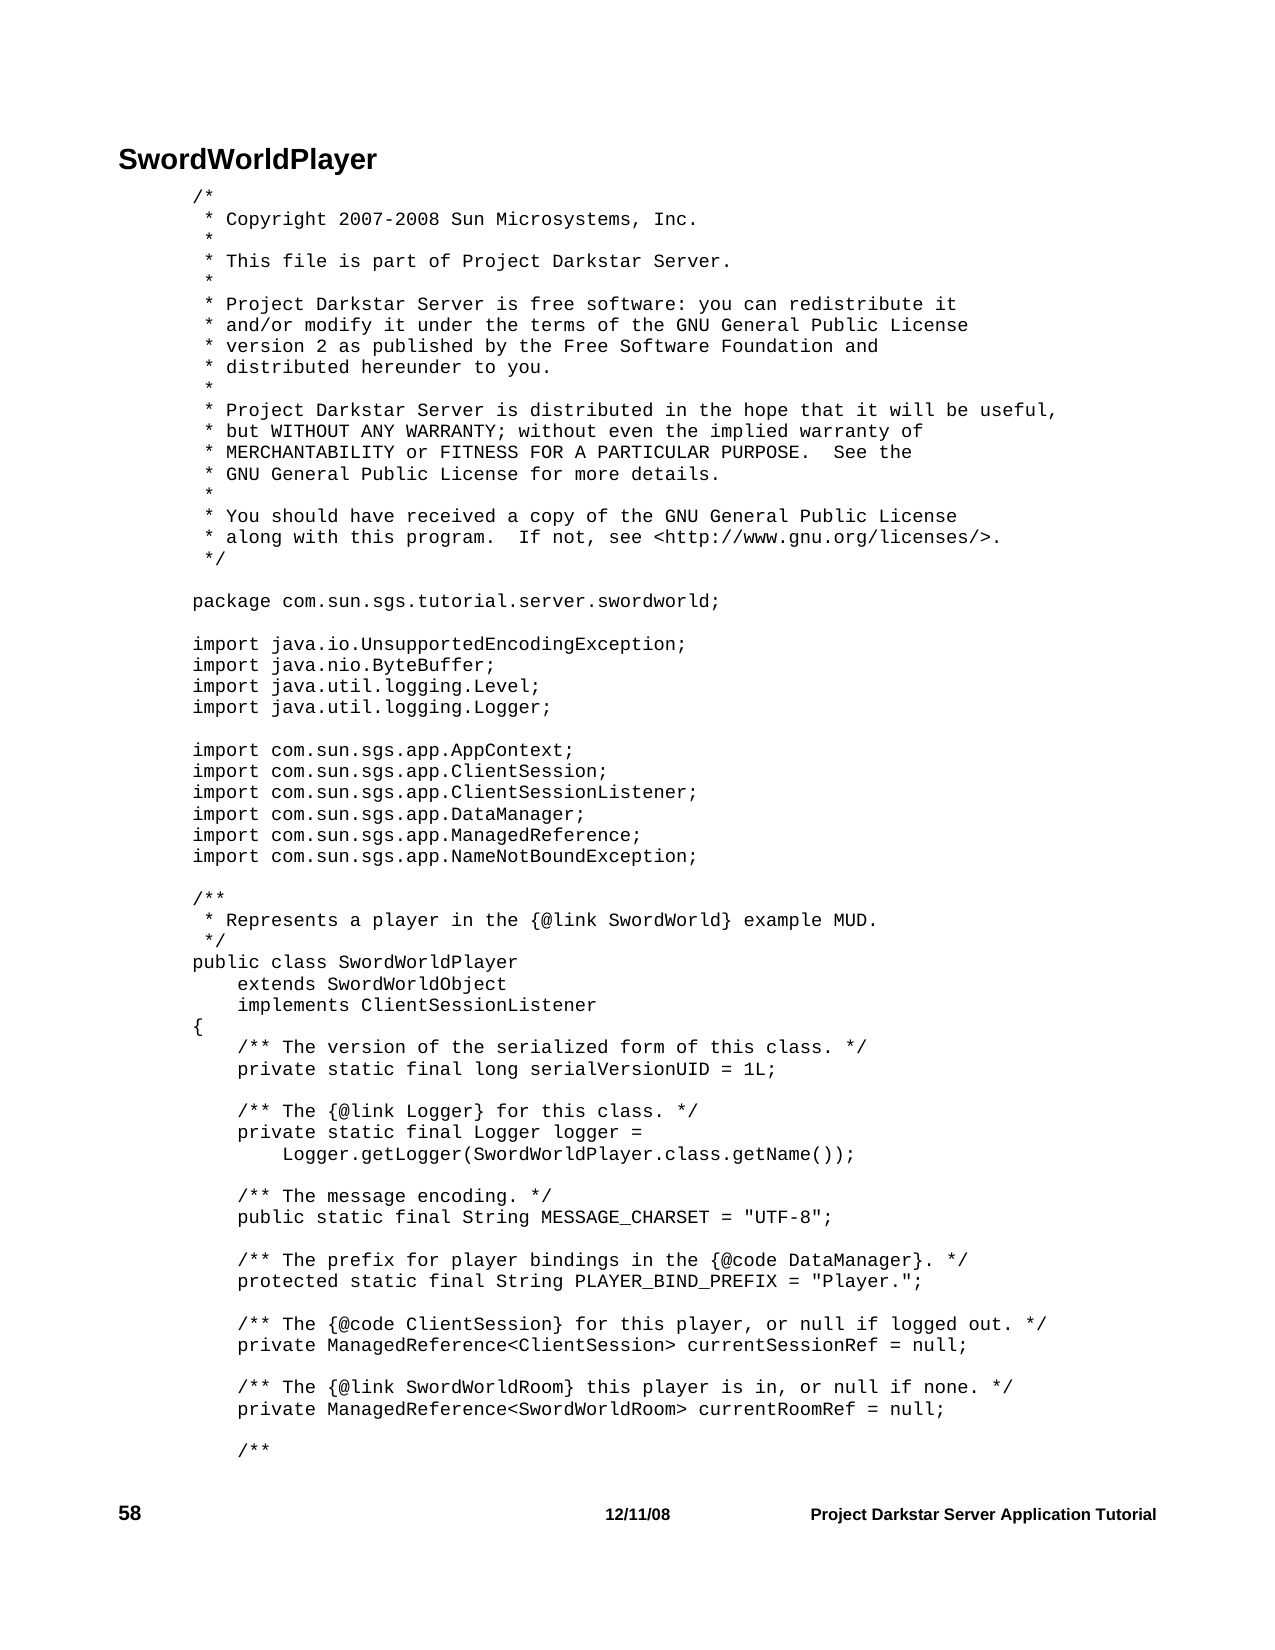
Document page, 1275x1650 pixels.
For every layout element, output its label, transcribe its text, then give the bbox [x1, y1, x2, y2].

text * distributed hereunder to you. [192, 358, 1098, 379]
text /** [192, 889, 1098, 911]
text * You should have received a copy of the GNU General Public License [192, 507, 1098, 528]
text /** The message encoding. */ [192, 1187, 1098, 1208]
text * This file is part of Project Darkstar Server. [192, 252, 1098, 273]
text * [192, 486, 1098, 507]
text /* [192, 188, 1098, 209]
text private ManagedReference<SwordWorldRoom> currentRoomRef = null; [192, 1399, 1098, 1421]
text import java.io.UnsupportedEncodingException; [192, 634, 1098, 656]
text import com.sun.sgs.app.NameNotBoundException; [192, 847, 1098, 868]
text * [192, 273, 1098, 294]
text import com.sun.sgs.app.DataManager; [192, 804, 1098, 826]
text private static final Logger logger = [192, 1123, 1098, 1144]
text * Project Darkstar Server is free software: you can redistribute it [192, 294, 1098, 316]
text import java.util.logging.Logger; [192, 698, 1098, 719]
text * Represents a player in the {@link SwordWorld} example MUD. [192, 911, 1098, 932]
text /** [192, 1442, 1098, 1463]
text /** The version of the serialized form of this class. */ [192, 1038, 1098, 1059]
text implements ClientSessionListener [192, 996, 1098, 1017]
text import com.sun.sgs.app.ManagedReference; [192, 826, 1098, 847]
text private static final long serialVersionUID = 1L; [192, 1059, 1098, 1081]
text /** The {@link SwordWorldRoom} this player is in, or null if none. */ [192, 1378, 1098, 1399]
text extends SwordWorldObject [192, 974, 1098, 996]
text public static final String MESSAGE_CHARSET = "UTF-8"; [192, 1208, 1098, 1229]
text */ [192, 932, 1098, 953]
text * along with this program. If not, see <http://www.gnu.org/licenses/>. [192, 528, 1098, 549]
text * Project Darkstar Server is distributed in the hope that it will be useful, [192, 401, 1098, 422]
text * and/or modify it under the terms of the GNU General Public License [192, 316, 1098, 337]
text /** The prefix for player bindings in the {@code DataManager}. */ [192, 1251, 1098, 1272]
subtitle SwordWorldPlayer [118, 143, 1157, 176]
text */ [192, 549, 1098, 571]
text /** The {@code ClientSession} for this player, or null if logged out. */ [192, 1314, 1098, 1336]
text * Copyright 2007-2008 Sun Microsystems, Inc. [192, 209, 1098, 231]
text * [192, 231, 1098, 252]
text * MERCHANTABILITY or FITNESS FOR A PARTICULAR PURPOSE. See the [192, 443, 1098, 464]
text import com.sun.sgs.app.AppContext; [192, 741, 1098, 762]
text import java.nio.ByteBuffer; [192, 656, 1098, 677]
text * GNU General Public License for more details. [192, 464, 1098, 486]
text /** The {@link Logger} for this class. */ [192, 1102, 1098, 1123]
text Logger.getLogger(SwordWorldPlayer.class.getName()); [192, 1144, 1098, 1166]
text package com.sun.sgs.tutorial.server.swordworld; [192, 592, 1098, 613]
text import com.sun.sgs.app.ClientSessionListener; [192, 783, 1098, 804]
text import com.sun.sgs.app.ClientSession; [192, 762, 1098, 783]
text * version 2 as published by the Free Software Foundation and [192, 337, 1098, 358]
text * [192, 379, 1098, 401]
text import java.util.logging.Level; [192, 677, 1098, 698]
text protected static final String PLAYER_BIND_PREFIX = "Player."; [192, 1272, 1098, 1293]
text public class SwordWorldPlayer [192, 953, 1098, 974]
text { [192, 1017, 1098, 1038]
text * but WITHOUT ANY WARRANTY; without even the implied warranty of [192, 422, 1098, 443]
text private ManagedReference<ClientSession> currentSessionRef = null; [192, 1336, 1098, 1357]
